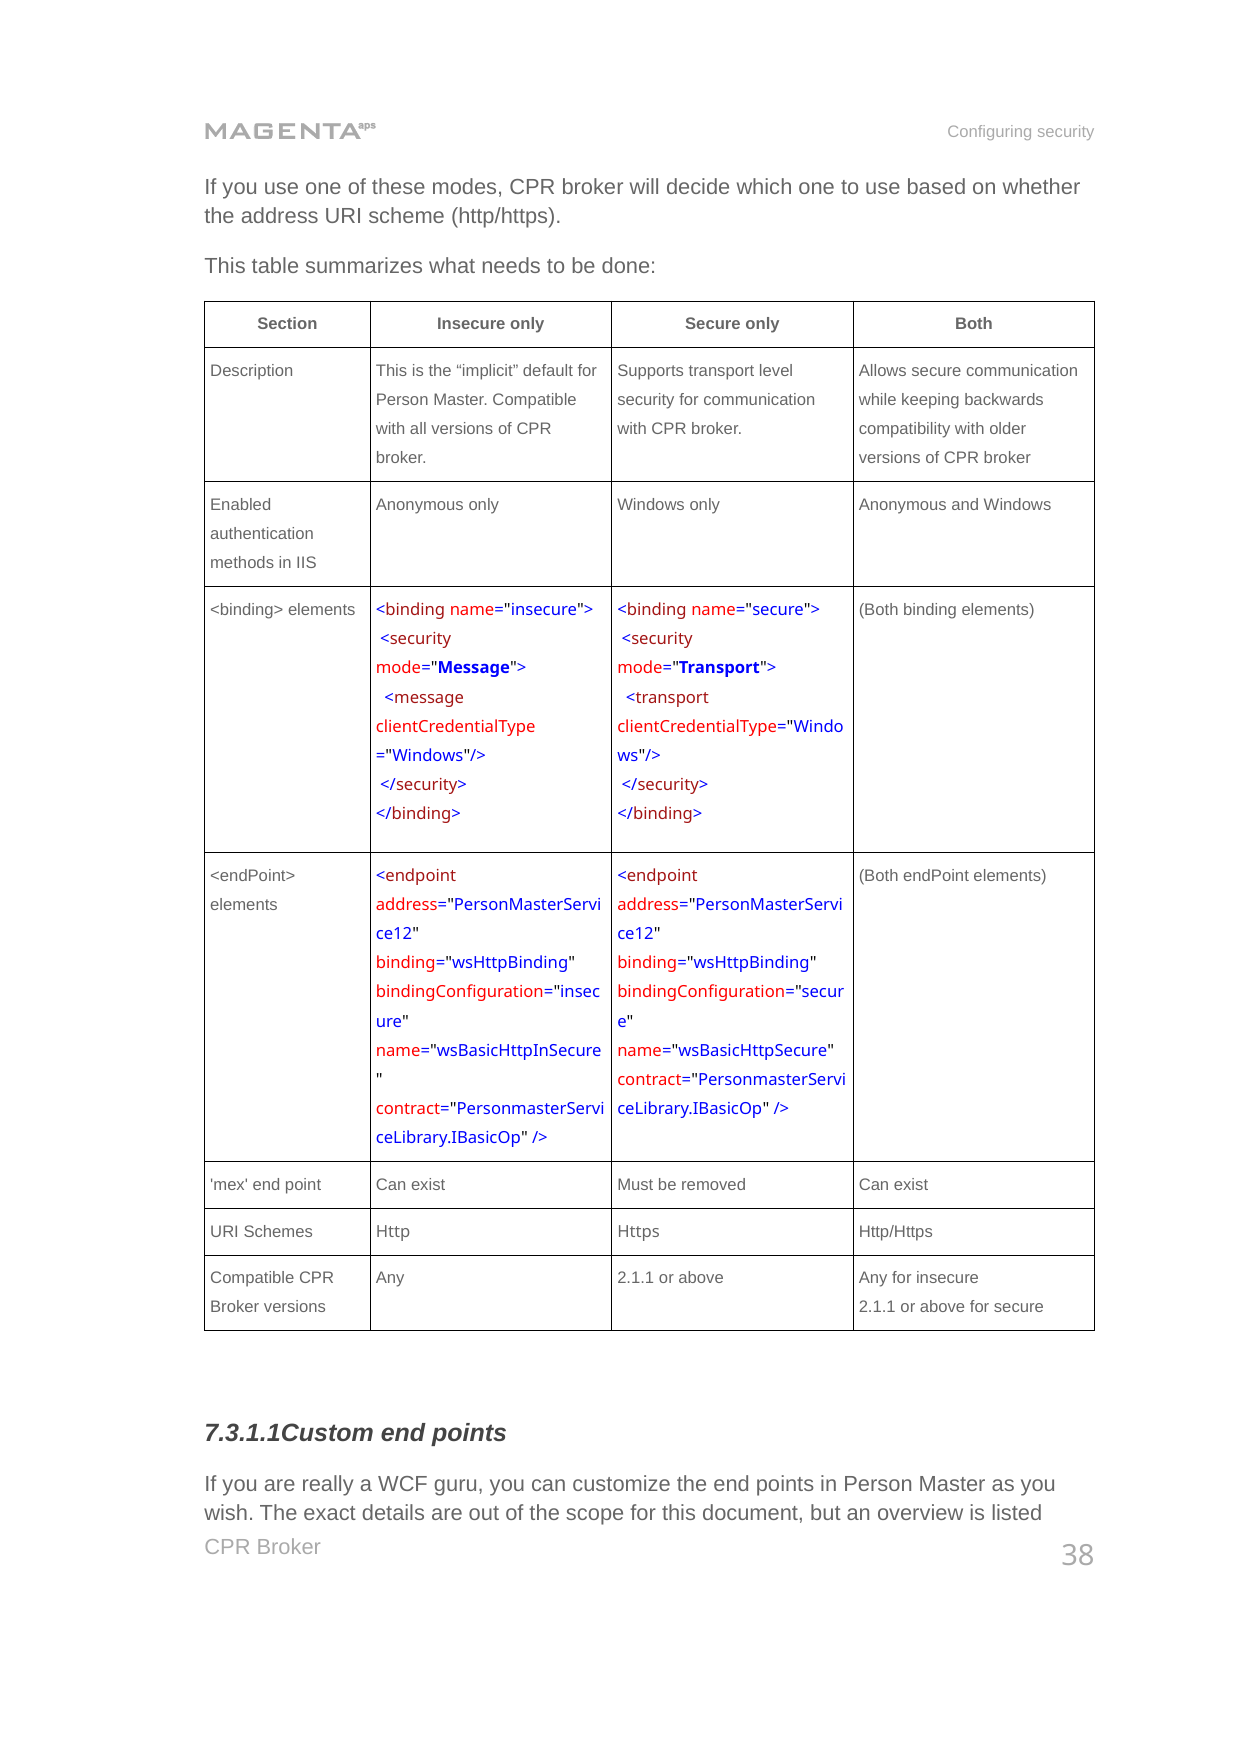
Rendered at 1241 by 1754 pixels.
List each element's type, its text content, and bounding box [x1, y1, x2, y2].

table_cell <endPoint> elements [205, 853, 370, 1161]
table_cell (Both endPoint elements) [854, 853, 1094, 1161]
table_cell Any [371, 1256, 611, 1330]
text This table summarizes what needs to be done: [204, 251, 1094, 280]
table_header Both [854, 302, 1094, 347]
table_header Section [205, 302, 370, 347]
table_cell Anonymous and Windows [854, 482, 1094, 586]
table_cell This is the “implicit” default for Person Master. Compatible with all versions of CPR broker. [371, 348, 611, 481]
table_cell Windows only [612, 482, 853, 586]
table_cell Description [205, 348, 370, 481]
table_cell Http/Https [854, 1209, 1094, 1254]
text If you are really a WCF guru, you can customize the end points in Person Master as you wish. The exact details are out of the scope for this document, but an overview is listed [204, 1468, 1094, 1526]
table_cell <binding> elements [205, 587, 370, 852]
table_cell Http [371, 1209, 611, 1254]
table_cell Can exist [371, 1162, 611, 1208]
table_header Secure only [612, 302, 853, 347]
table_cell <endpoint address="PersonMasterService12" binding="wsHttpBinding" bindingConfiguration="secure" name="wsBasicHttpSecure" contract="PersonmasterServiceLibrary.IBasicOp" /> [612, 853, 853, 1161]
table_cell Any for insecure 2.1.1 or above for secure [854, 1256, 1094, 1330]
table_cell <endpoint address="PersonMasterService12" binding="wsHttpBinding" bindingConfiguration="insecure" name="wsBasicHttpInSecure" contract="PersonmasterServiceLibrary.IBasicOp" /> [371, 853, 611, 1161]
table_cell <binding name="secure"> <security mode="Transport"> <transport clientCredentialType="Windows"/> </security> </binding> [612, 587, 853, 852]
table_cell Compatible CPR Broker versions [205, 1256, 370, 1330]
table_cell <binding name="insecure"> <security mode="Message"> <message clientCredentialType ="Windows"/> </security> </binding> [371, 587, 611, 852]
table_cell Supports transport level security for communication with CPR broker. [612, 348, 853, 481]
table_cell 'mex' end point [205, 1162, 370, 1208]
table_cell Can exist [854, 1162, 1094, 1208]
table_cell URI Schemes [205, 1209, 370, 1254]
table_cell Allows secure communication while keeping backwards compatibility with older versions of CPR broker [854, 348, 1094, 481]
table_cell (Both binding elements) [854, 587, 1094, 852]
text If you use one of these modes, CPR broker will decide which one to use based on whether the address URI scheme (http/https). [204, 171, 1094, 230]
table_cell Anonymous only [371, 482, 611, 586]
subtitle Custom end points [204, 1395, 1094, 1453]
table_cell Must be removed [612, 1162, 853, 1208]
table_cell Enabled authentication methods in IIS [205, 482, 370, 586]
table_cell Https [612, 1209, 853, 1254]
table_cell 2.1.1 or above [612, 1256, 853, 1330]
table_header Insecure only [371, 302, 611, 347]
